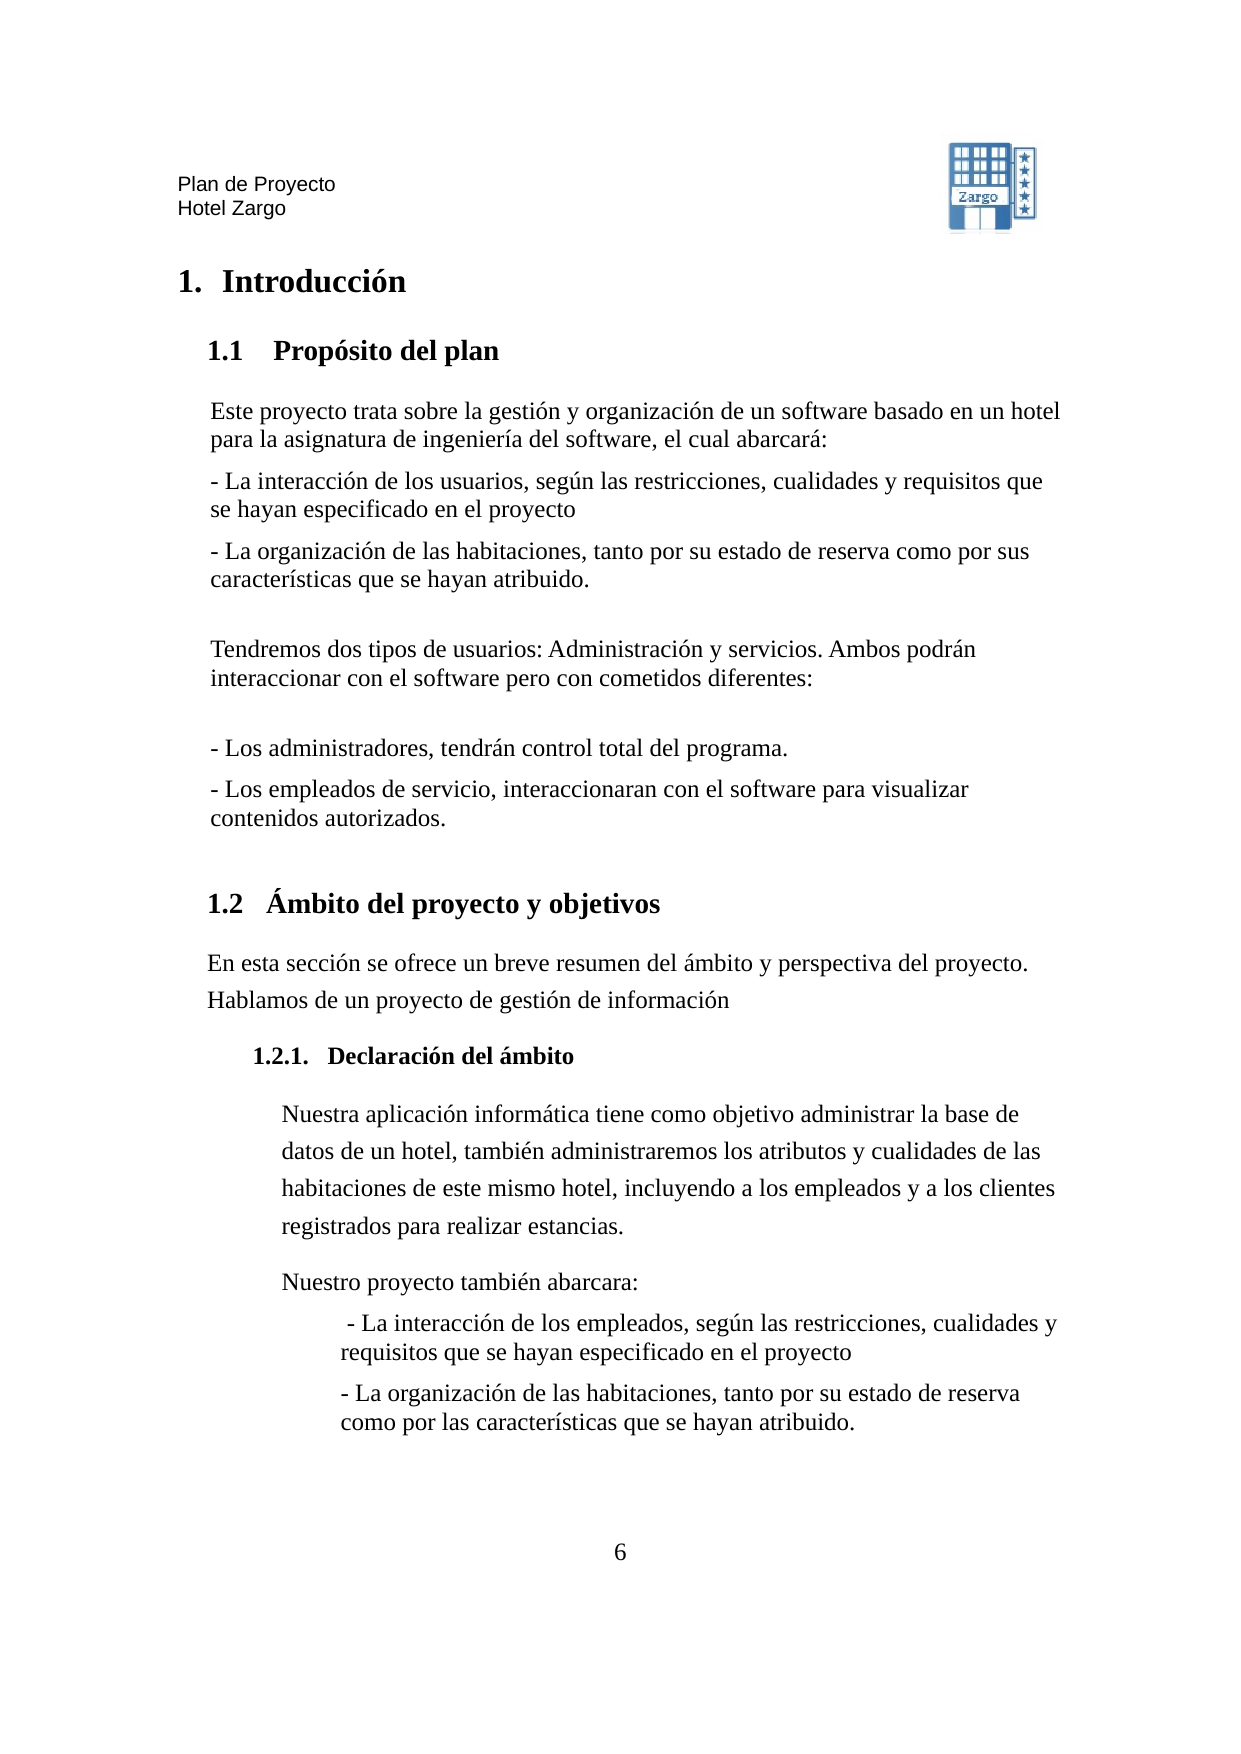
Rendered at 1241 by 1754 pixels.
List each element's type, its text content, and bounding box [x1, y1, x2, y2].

text En esta sección se ofrece un breve resumen del ámbito y perspectiva del proyecto. Hablamos de un proyecto de gestión de información [207, 948, 1063, 1014]
text Tendremos dos tipos de usuarios: Administración y servicios. Ambos podrán interaccionar con el software pero con cometidos diferentes: [210, 634, 1063, 721]
subtitle Declaración del ámbito [252, 1041, 1063, 1070]
text Nuestra aplicación informática tiene como objetivo administrar la base de datos de un hotel, también administraremos los atributos y cualidades de las habitaciones de este mismo hotel, incluyendo a los empleados y a los clientes registrados para realizar estancias. [281, 1099, 1063, 1239]
text - Los administradores, tendrán control total del programa. [210, 733, 1063, 762]
text - La interacción de los usuarios, según las restricciones, cualidades y requisitos que se hayan especificado en el proyecto [210, 466, 1063, 523]
text - La interacción de los empleados, según las restricciones, cualidades y requisitos que se hayan especificado en el proyecto [340, 1308, 1063, 1366]
list Introducción [177, 262, 1063, 300]
picture [939, 134, 1045, 234]
list Ámbito del proyecto y objetivos [207, 886, 1063, 919]
text Nuestro proyecto también abarcara: [281, 1267, 1063, 1296]
list Propósito del plan [207, 333, 1063, 367]
text - La organización de las habitaciones, tanto por su estado de reserva como por sus características que se hayan atribuido. [210, 536, 1063, 622]
text - La organización de las habitaciones, tanto por su estado de reserva como por las características que se hayan atribuido. [340, 1378, 1063, 1436]
text Este proyecto trata sobre la gestión y organización de un software basado en un hotel para la asignatura de ingeniería del software, el cual abarcará: [210, 396, 1063, 453]
text - Los empleados de servicio, interaccionaran con el software para visualizar contenidos autorizados. [210, 774, 1063, 832]
